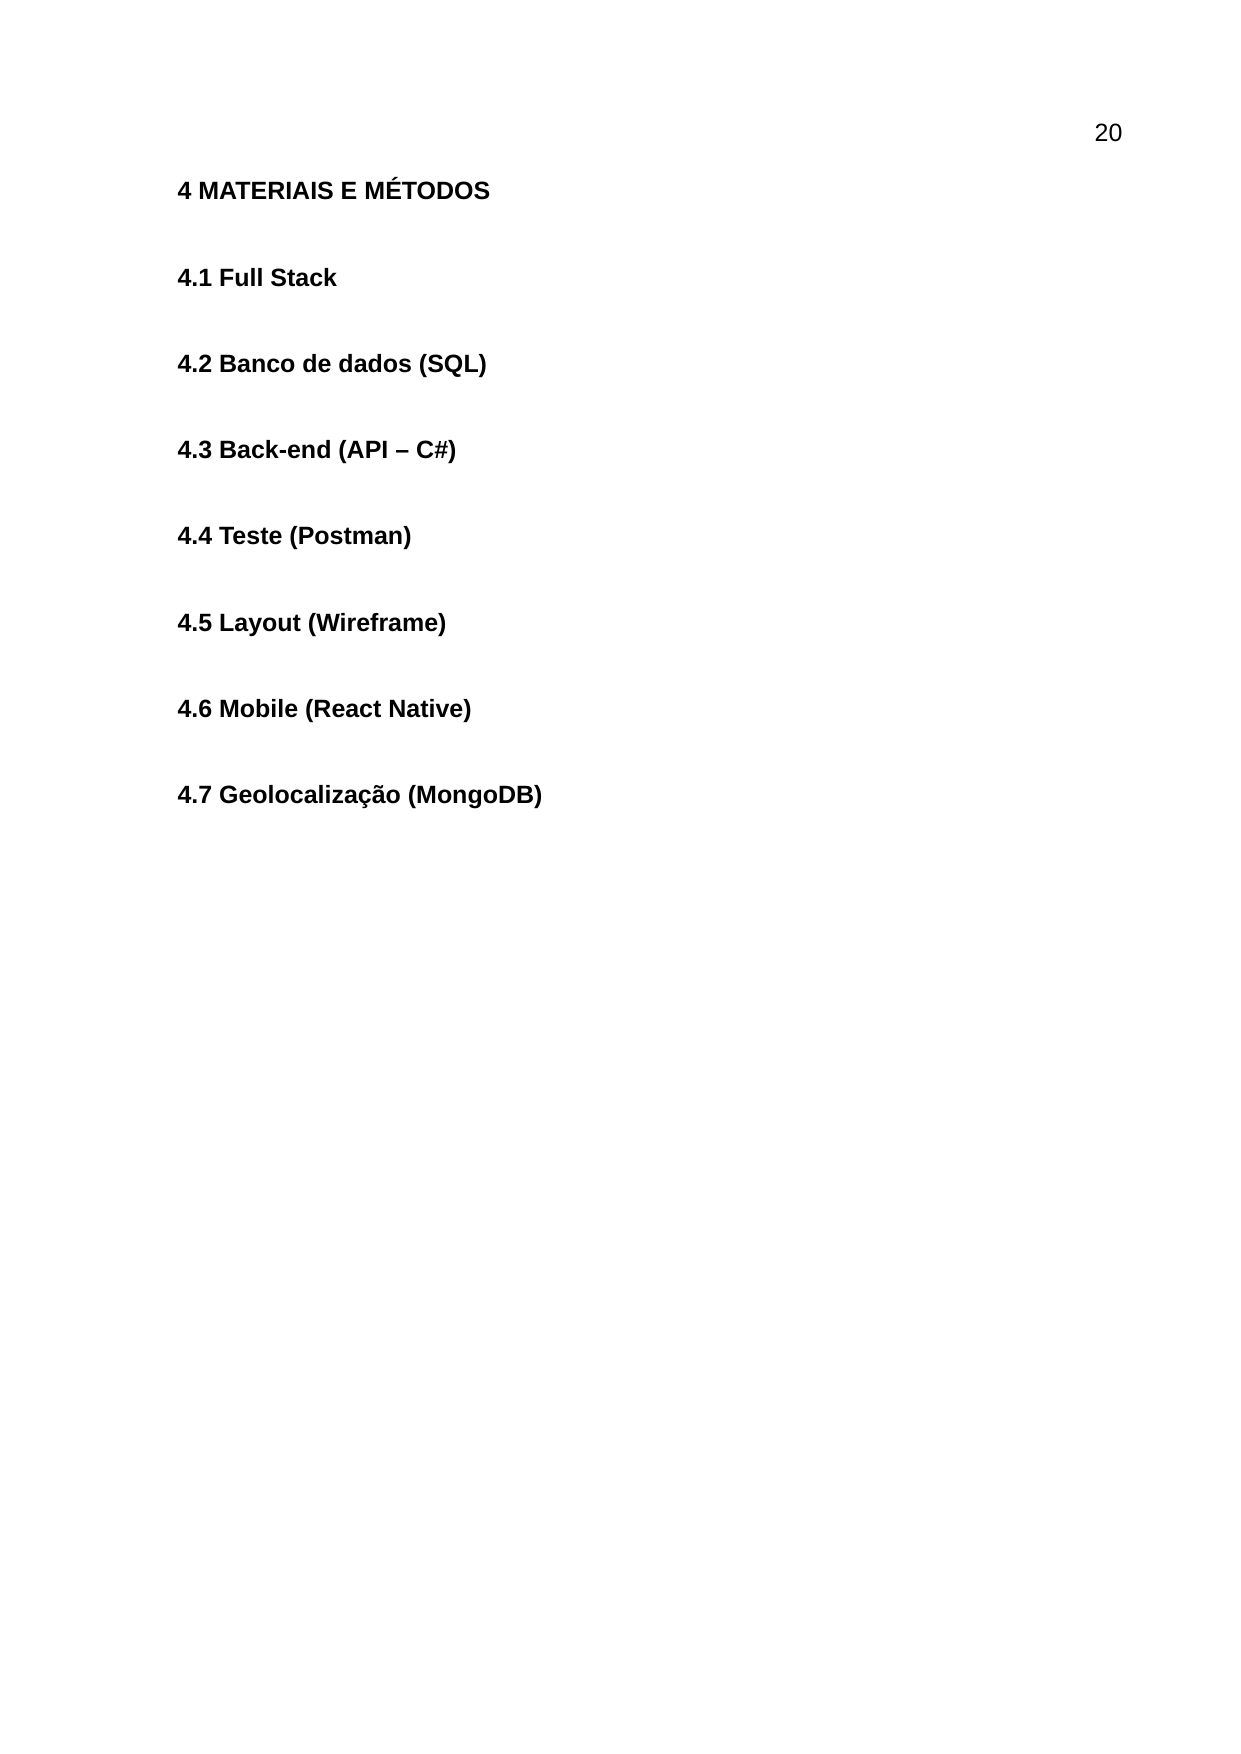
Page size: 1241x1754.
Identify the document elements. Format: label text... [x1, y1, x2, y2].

subtitle Full Stack [177, 263, 1122, 291]
subtitle Back-end (API – C#) [177, 435, 1122, 464]
subtitle Layout (Wireframe) [177, 608, 1122, 636]
subtitle MATERIAIS E MÉTODOS [177, 176, 1122, 205]
subtitle Mobile (React Native) [177, 694, 1122, 723]
subtitle Banco de dados (SQL) [177, 349, 1122, 378]
subtitle Geolocalização (MongoDB) [177, 780, 1122, 809]
subtitle Teste (Postman) [177, 521, 1122, 550]
